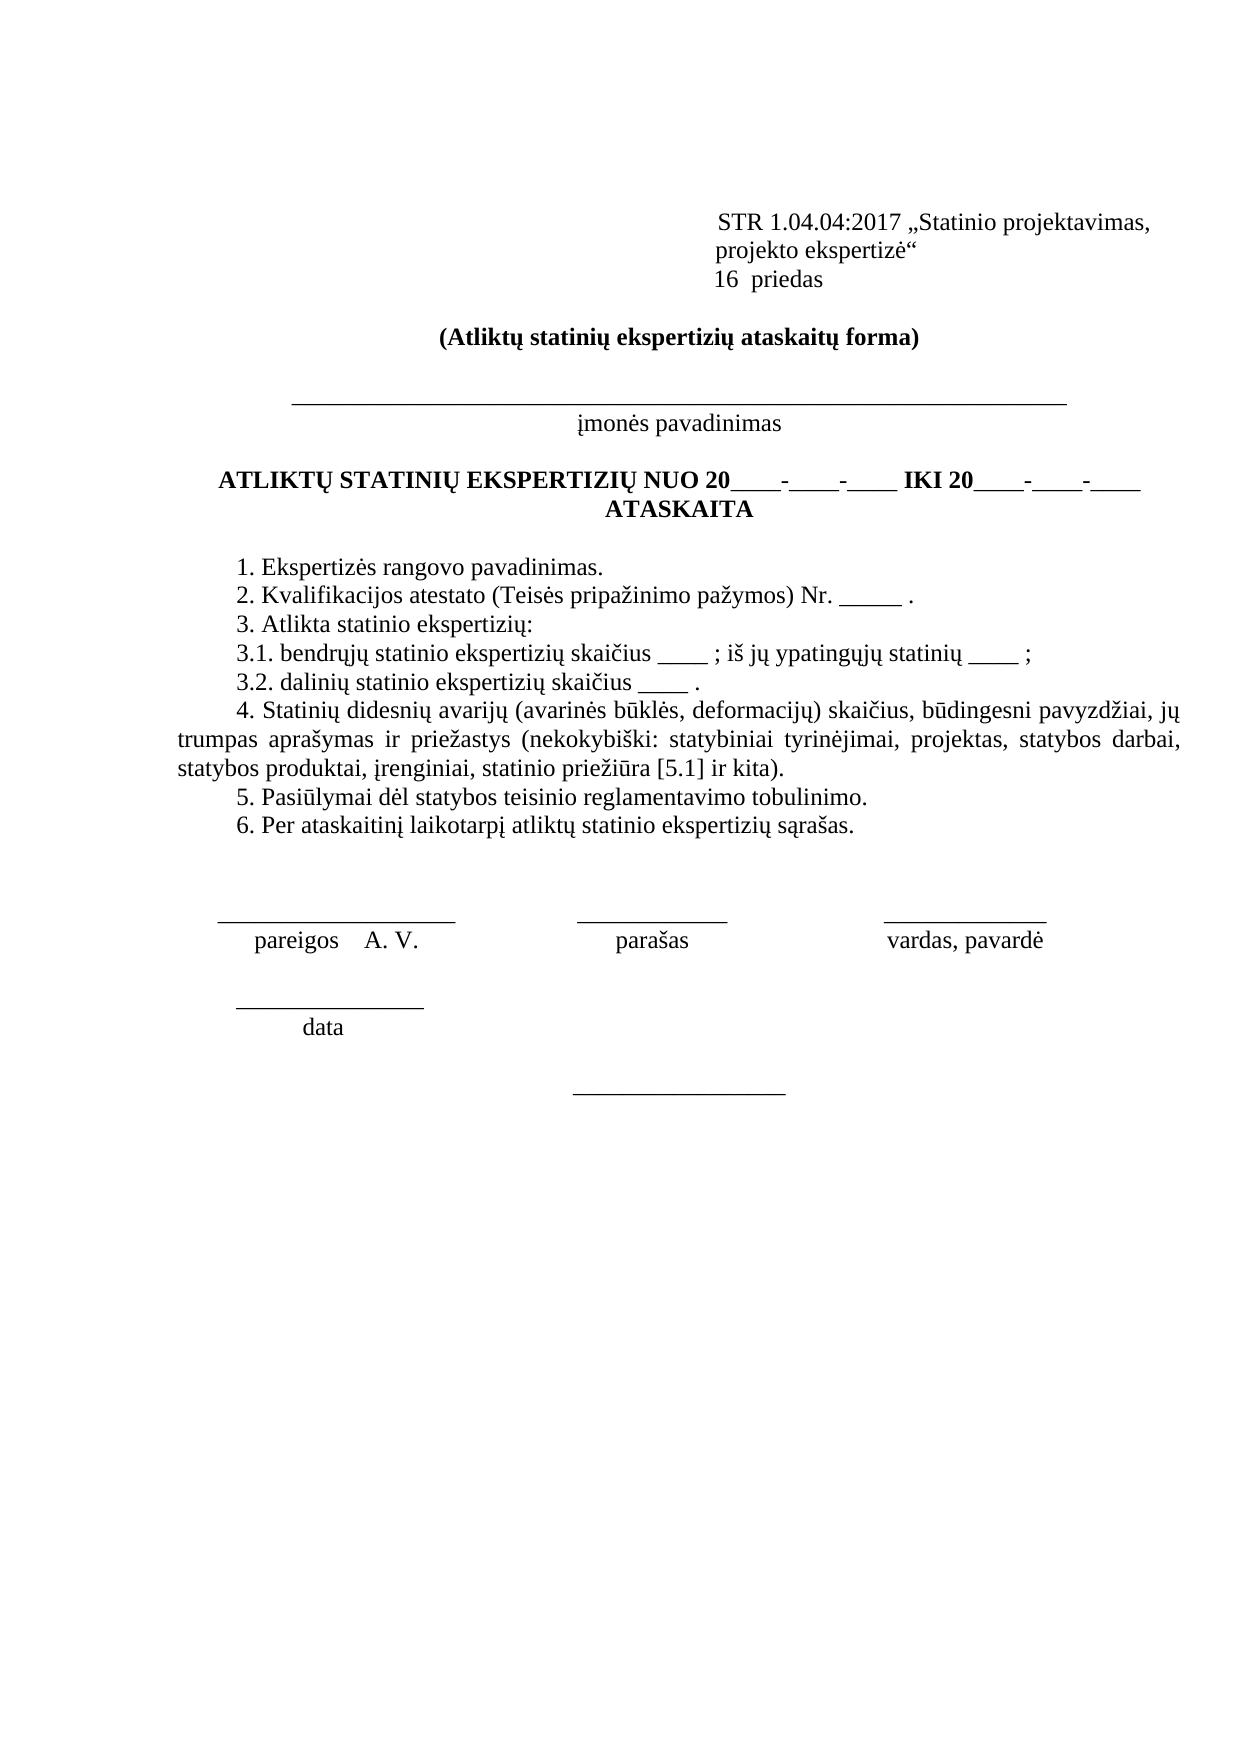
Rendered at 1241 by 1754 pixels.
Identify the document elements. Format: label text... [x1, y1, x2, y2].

text 5. Pasiūlymai dėl statybos teisinio reglamentavimo tobulinimo. [177, 782, 1181, 810]
text 4. Statinių didesnių avarijų (avarinės būklės, deformacijų) skaičius, būdingesni pavyzdžiai, jų trumpas aprašymas ir priežastys (nekokybiški: statybiniai tyrinėjimai, projektas, statybos darbai, statybos produktai, įrenginiai, statinio priežiūra [5.1] ir kita). [177, 695, 1181, 782]
text 1. Ekspertizės rangovo pavadinimas. [177, 552, 1181, 580]
text Atliktų statinių ekspertizių nuo 20____-____-____ IKI 20____-____-____ ataskaita [177, 465, 1181, 523]
text data [177, 1012, 1181, 1040]
text 3. Atlikta statinio ekspertizių: [177, 609, 1181, 638]
text 2. Kvalifikacijos atestato (Teisės pripažinimo pažymos) Nr. _____ . [177, 580, 1181, 609]
text _________________ [177, 1069, 1181, 1098]
table_header ___________________ pareigos A. V. [177, 897, 496, 954]
text 3.2. dalinių statinio ekspertizių skaičius ____ . [177, 667, 1181, 695]
text 3.1. bendrųjų statinio ekspertizių skaičius ____ ; iš jų ypatingųjų statinių ____ ; [177, 638, 1181, 667]
table_header ____________ parašas [496, 897, 808, 954]
text (Atliktų statinių ekspertizių ataskaitų forma) [177, 322, 1181, 350]
text _______________ [177, 983, 1181, 1012]
text STR 1.04.04:2017 „Statinio projektavimas, [709, 207, 1181, 235]
table_header _____________ vardas, pavardė [809, 897, 1122, 954]
text 16 priedas [565, 264, 1181, 293]
text projekto ekspertizė“ [700, 235, 1181, 264]
text 6. Per ataskaitinį laikotarpį atliktų statinio ekspertizių sąrašas. [177, 810, 1181, 839]
text ______________________________________________________________ [177, 379, 1181, 408]
text įmonės pavadinimas [177, 408, 1181, 437]
